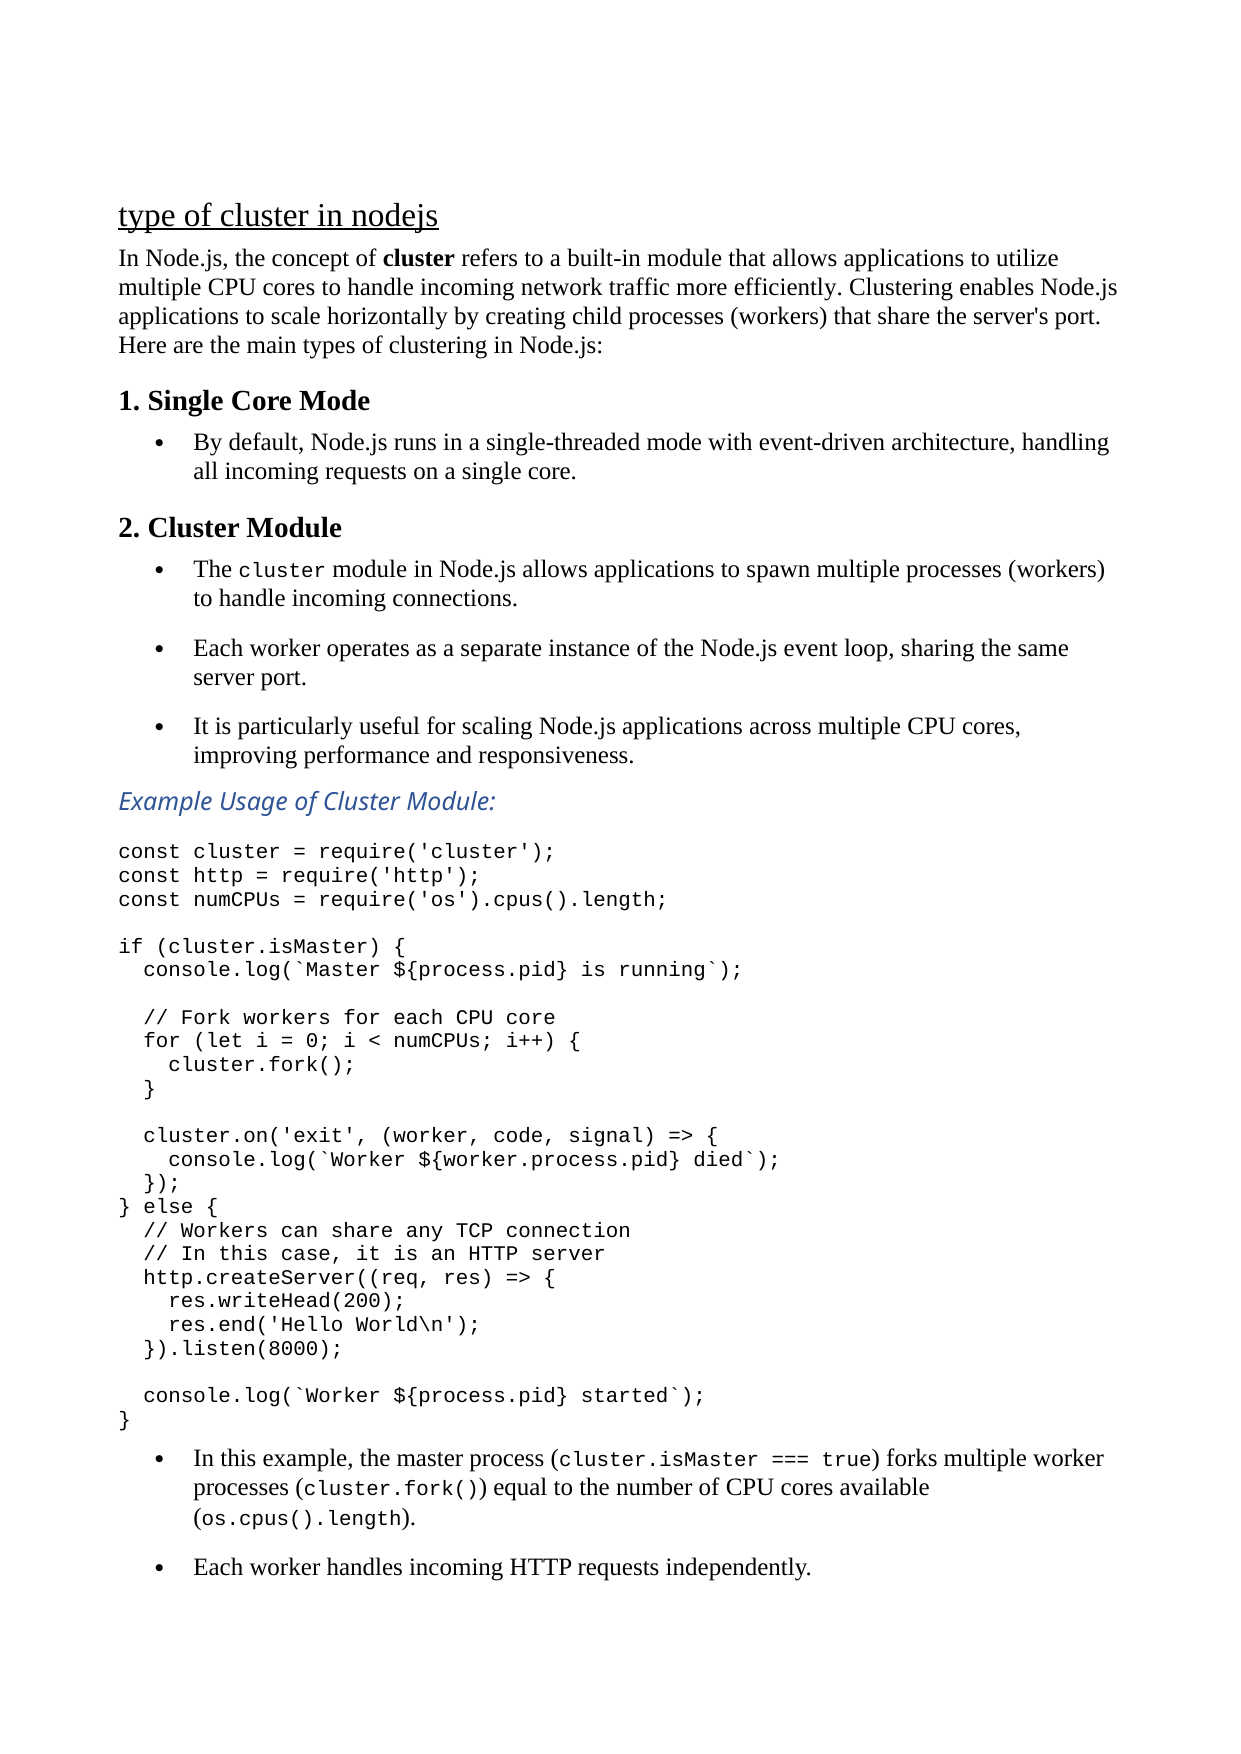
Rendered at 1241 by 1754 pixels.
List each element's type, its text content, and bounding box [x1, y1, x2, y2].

list It is particularly useful for scaling Node.js applications across multiple CPU cores, improving performance and responsiveness. [156, 711, 1122, 769]
text type of cluster in nodejs [118, 195, 1122, 233]
subtitle Example Usage of Cluster Module: [118, 783, 1122, 818]
text if (cluster.isMaster) { [118, 936, 1122, 959]
text res.writeHead(200); [118, 1291, 1122, 1314]
text for (let i = 0; i < numCPUs; i++) { [118, 1030, 1122, 1054]
subtitle 1. Single Core Mode [118, 383, 1122, 417]
text console.log(`Master ${process.pid} is running`); [118, 959, 1122, 983]
text // Workers can share any TCP connection [118, 1219, 1122, 1243]
text console.log(`Worker ${process.pid} started`); [118, 1385, 1122, 1409]
text // In this case, it is an HTTP server [118, 1243, 1122, 1267]
text res.end('Hello World\n'); [118, 1314, 1122, 1338]
list By default, Node.js runs in a single-threaded mode with event-driven architecture, handling all incoming requests on a single core. [156, 427, 1122, 485]
text const numCPUs = require('os').cpus().length; [118, 888, 1122, 912]
text In Node.js, the concept of cluster refers to a built-in module that allows applications to utilize multiple CPU cores to handle incoming network traffic more efficiently. Clustering enables Node.js applications to scale horizontally by creating child processes (workers) that share the server's port. Here are the main types of clustering in Node.js: [118, 243, 1122, 358]
text // Fork workers for each CPU core [118, 1007, 1122, 1030]
subtitle 2. Cluster Module [118, 510, 1122, 543]
list In this example, the master process (cluster.isMaster === true) forks multiple worker processes (cluster.fork()) equal to the number of CPU cores available (os.cpus().length). [156, 1443, 1122, 1532]
text } [118, 1078, 1122, 1101]
list The cluster module in Node.js allows applications to spawn multiple processes (workers) to handle incoming connections. [156, 554, 1122, 612]
list Each worker handles incoming HTTP requests independently. [156, 1552, 1122, 1581]
text console.log(`Worker ${worker.process.pid} died`); [118, 1149, 1122, 1172]
text const http = require('http'); [118, 865, 1122, 888]
text }); [118, 1172, 1122, 1196]
text const cluster = require('cluster'); [118, 841, 1122, 865]
text }).listen(8000); [118, 1338, 1122, 1361]
text cluster.fork(); [118, 1054, 1122, 1078]
list Each worker operates as a separate instance of the Node.js event loop, sharing the same server port. [156, 633, 1122, 691]
text cluster.on('exit', (worker, code, signal) => { [118, 1125, 1122, 1149]
text } else { [118, 1196, 1122, 1219]
text } [118, 1409, 1122, 1432]
text http.createServer((req, res) => { [118, 1267, 1122, 1291]
